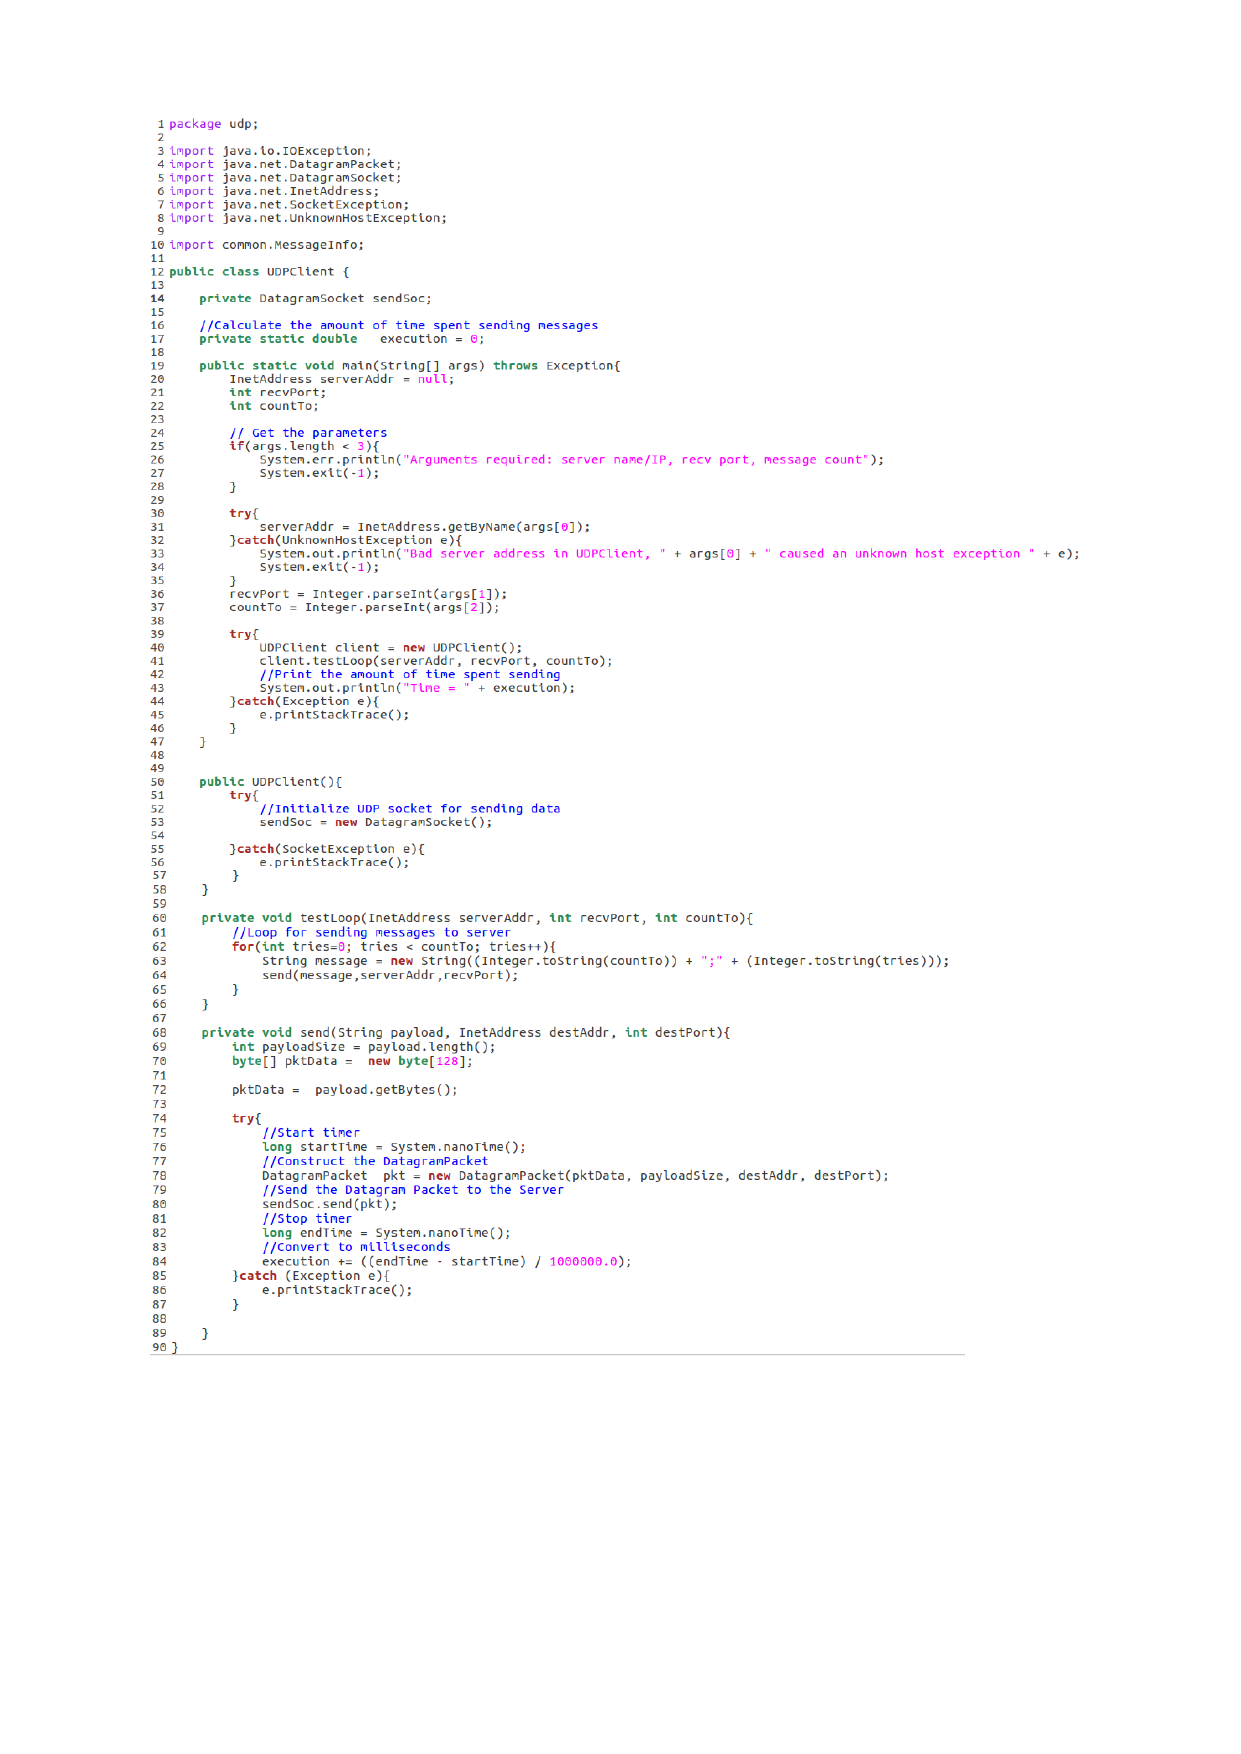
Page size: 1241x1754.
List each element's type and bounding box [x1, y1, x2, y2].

picture [147, 118, 1093, 1356]
